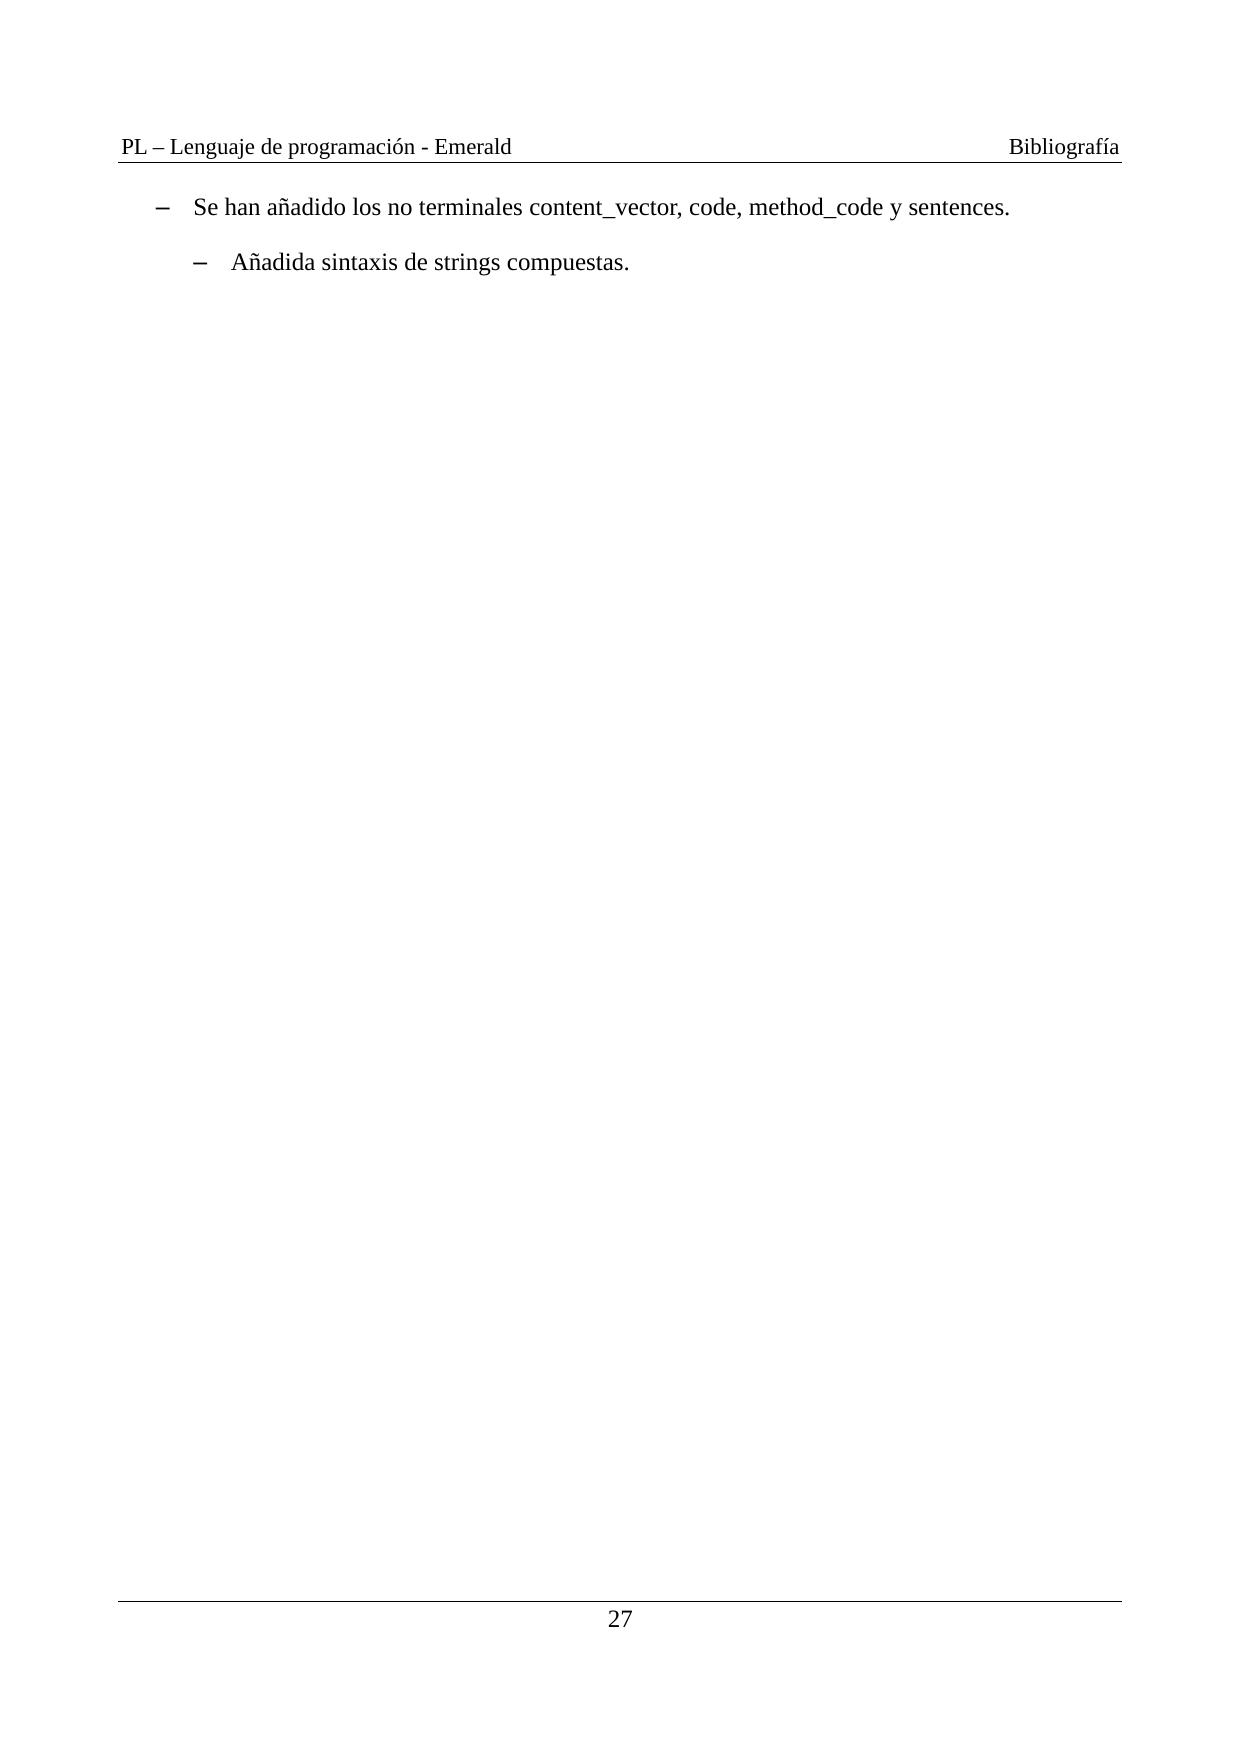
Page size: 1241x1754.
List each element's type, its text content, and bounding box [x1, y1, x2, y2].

list Se han añadido los no terminales content_vector, code, method_code y sentences. [156, 192, 1122, 220]
list Añadida sintaxis de strings compuestas. [193, 247, 1122, 276]
